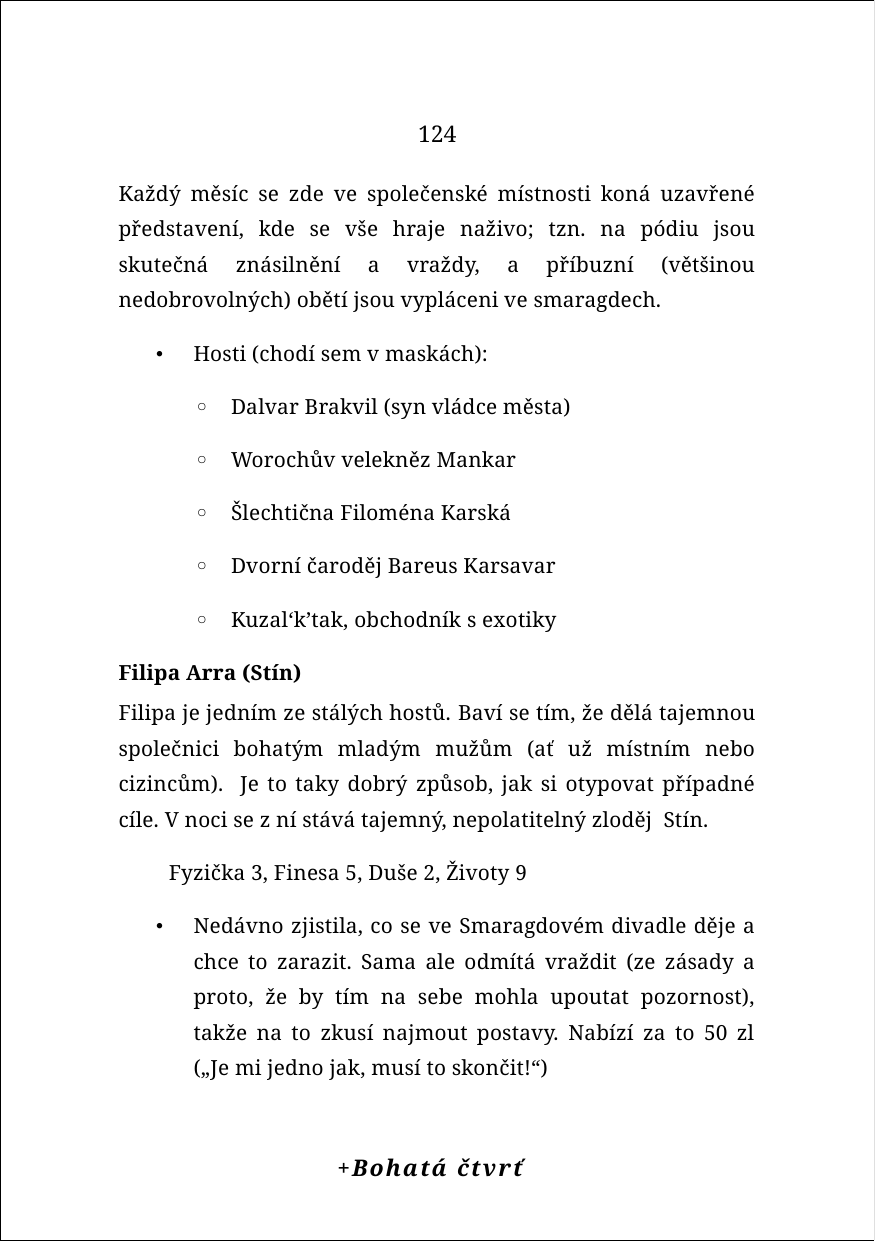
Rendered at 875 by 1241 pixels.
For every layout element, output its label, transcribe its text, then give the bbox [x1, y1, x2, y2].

list Kuzal‘k’tak, obchodník s exotiky [193, 605, 756, 633]
text Fyzička 3, Finesa 5, Duše 2, Životy 9 [168, 858, 756, 887]
subtitle Filipa Arra (Stín) [118, 658, 756, 687]
list Dvorní čaroděj Bareus Karsavar [193, 552, 756, 580]
list Šlechtična Filoména Karská [193, 498, 756, 527]
list Nedávno zjistila, co se ve Smaragdovém divadle děje a chce to zarazit. Sama ale odmítá vraždit (ze zásady a proto, že by tím na sebe mohla upoutat pozornost), takže na to zkusí najmout postavy. Nabízí za to 50 zl („Je mi jedno jak, musí to skončit!“) [156, 911, 756, 1082]
list Dalvar Brakvil (syn vládce města) [193, 392, 756, 420]
list Hosti (chodí sem v maskách): [156, 339, 756, 367]
list Worochův velekněz Mankar [193, 445, 756, 474]
text Filipa je jedním ze stálých hostů. Baví se tím, že dělá tajemnou společnici bohatým mladým mužům (ať už místním nebo cizincům). Je to taky dobrý způsob, jak si otypovat případné cíle. V noci se z ní stává tajemný, nepolatitelný zloděj Stín. [118, 698, 756, 833]
text Každý měsíc se zde ve společenské místnosti koná uzavřené představení, kde se vše hraje naživo; tzn. na pódiu jsou skutečná znásilnění a vraždy, a příbuzní (většinou nedobrovolných) obětí jsou vypláceni ve smaragdech. [118, 179, 756, 314]
